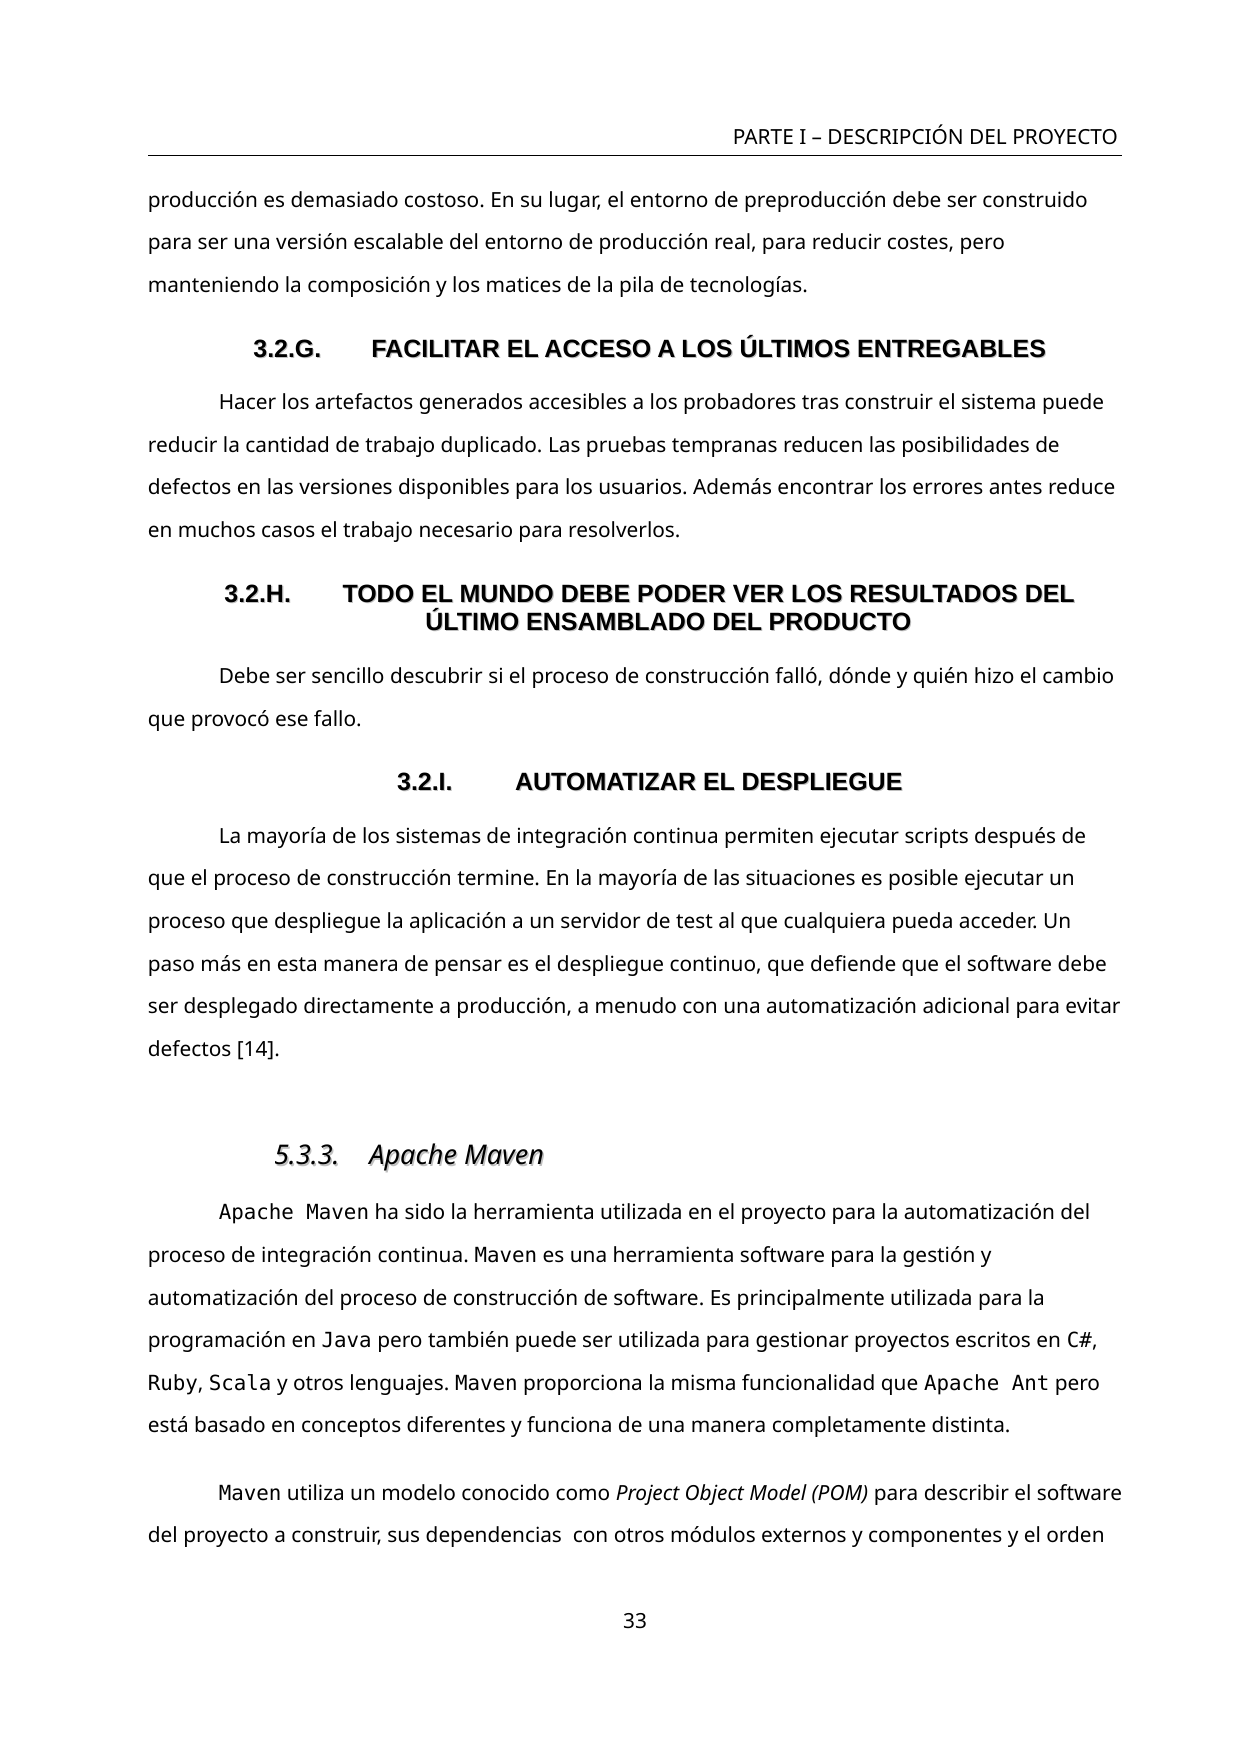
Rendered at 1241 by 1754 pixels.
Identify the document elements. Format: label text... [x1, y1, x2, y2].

text Hacer los artefactos generados accesibles a los probadores tras construir el sistema puede reducir la cantidad de trabajo duplicado. Las pruebas tempranas reducen las posibilidades de defectos en las versiones disponibles para los usuarios. Además encontrar los errores antes reduce en muchos casos el trabajo necesario para resolverlos. [148, 387, 1122, 543]
text La mayoría de los sistemas de integración continua permiten ejecutar scripts después de que el proceso de construcción termine. En la mayoría de las situaciones es posible ejecutar un proceso que despliegue la aplicación a un servidor de test al que cualquiera pueda acceder. Un paso más en esta manera de pensar es el despliegue continuo, que defiende que el software debe ser desplegado directamente a producción, a menudo con una automatización adicional para evitar defectos [14]. [148, 821, 1122, 1062]
text Maven utiliza un modelo conocido como Project Object Model (POM) para describir el software del proyecto a construir, sus dependencias con otros módulos externos y componentes y el orden [148, 1478, 1122, 1549]
text producción es demasiado costoso. En su lugar, el entorno de preproducción debe ser construido para ser una versión escalable del entorno de producción real, para reducir costes, pero manteniendo la composición y los matices de la pila de tecnologías. [148, 185, 1122, 298]
text Apache Maven ha sido la herramienta utilizada en el proyecto para la automatización del proceso de integración continua. Maven es una herramienta software para la gestión y automatización del proceso de construcción de software. Es principalmente utilizada para la programación en Java pero también puede ser utilizada para gestionar proyectos escritos en C#, Ruby, Scala y otros lenguajes. Maven proporciona la misma funcionalidad que Apache Ant pero está basado en conceptos diferentes y funciona de una manera completamente distinta. [148, 1197, 1122, 1439]
subtitle Facilitar el acceso a los últimos entregables [177, 333, 1122, 362]
subtitle Automatizar el despliegue [177, 767, 1122, 796]
subtitle Apache Maven [339, 1136, 1122, 1172]
text Debe ser sencillo descubrir si el proceso de construcción falló, dónde y quién hizo el cambio que provocó ese fallo. [148, 661, 1122, 732]
subtitle Todo el mundo debe poder ver los resultados del último ensamblado del producto [177, 578, 1122, 636]
